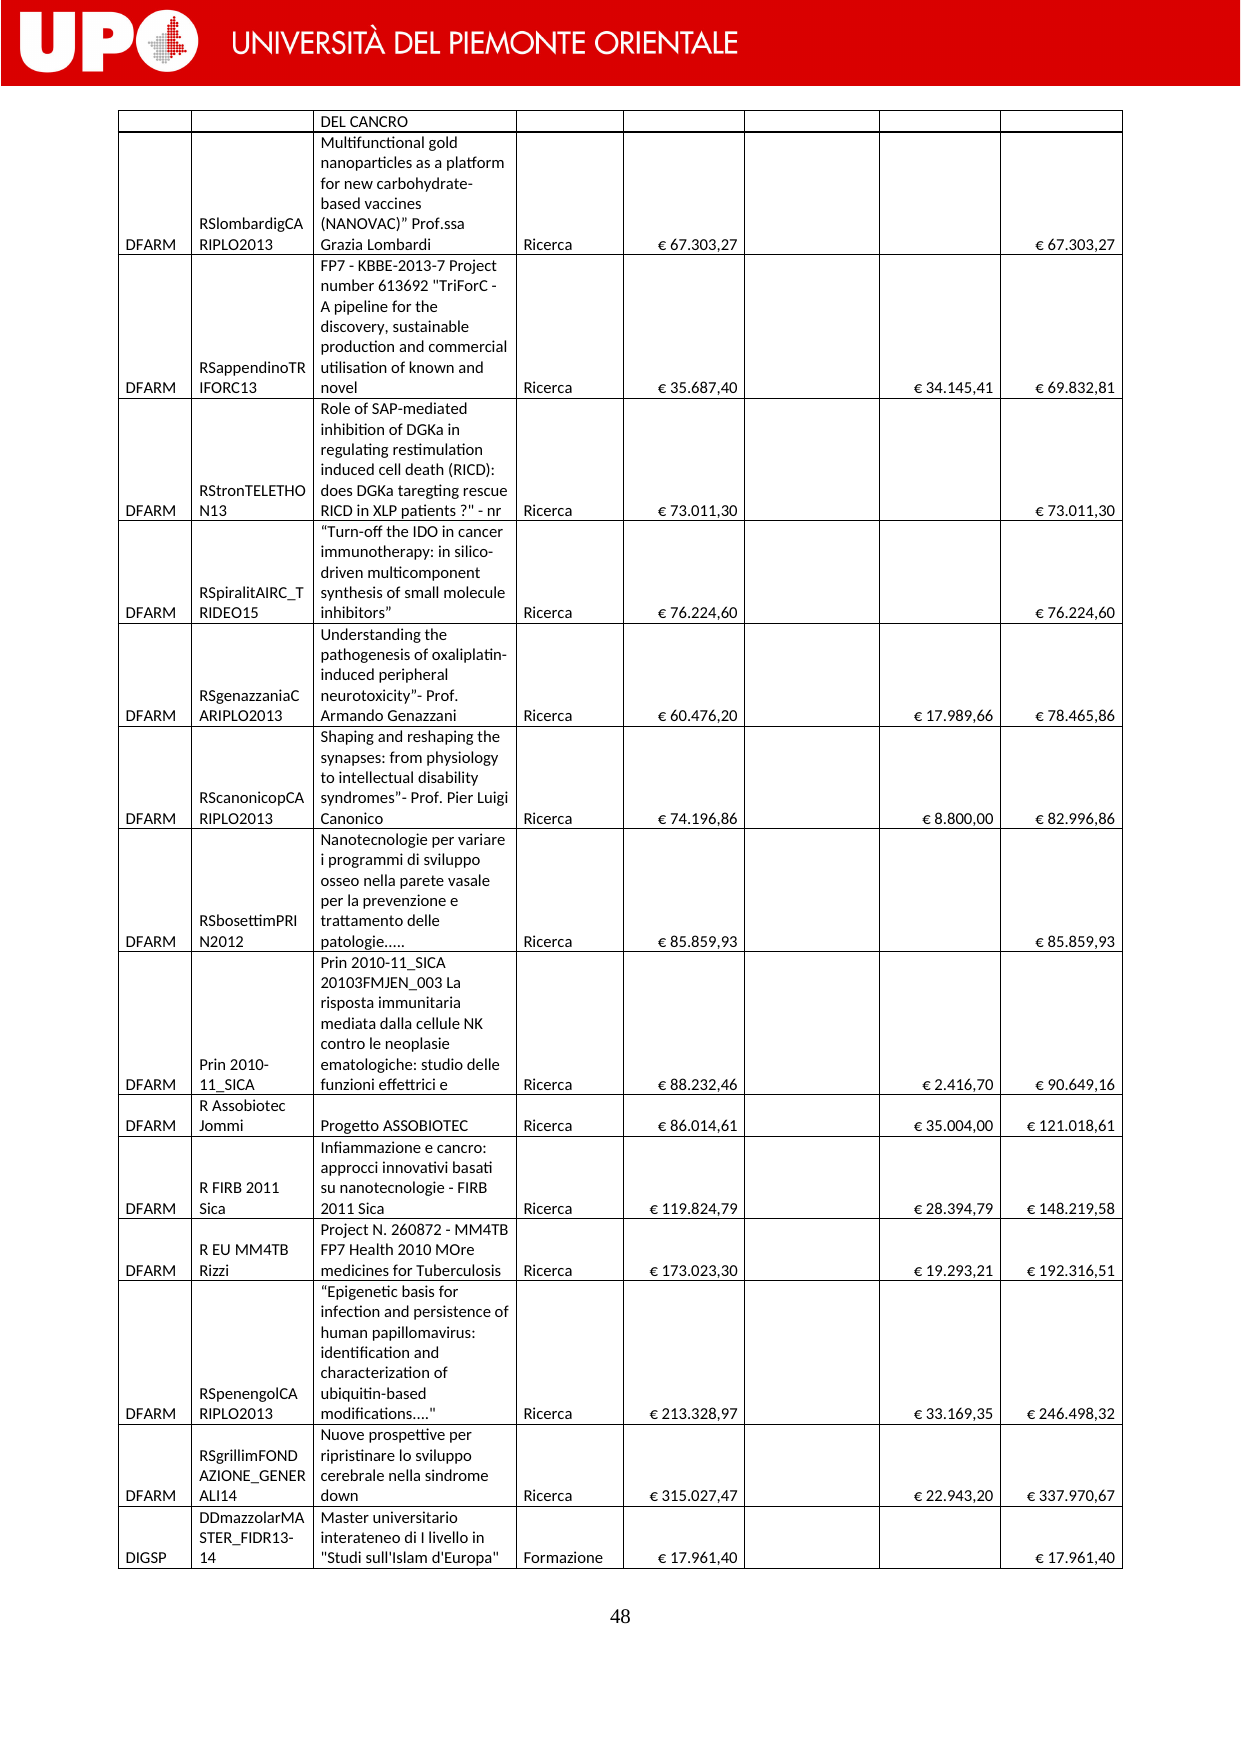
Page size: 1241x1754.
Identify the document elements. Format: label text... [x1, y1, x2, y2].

table_cell RSgrillimFONDAZIONE_GENERALI14 [192, 1425, 313, 1506]
table_cell € 2.416,70 [880, 952, 1000, 1094]
table_cell Ricerca [517, 1281, 623, 1423]
table_cell [745, 829, 879, 951]
table_cell [745, 1095, 879, 1136]
table_cell Multifunctional gold nanoparticles as a platform for new carbohydrate-based vaccines (NANOVAC)” Prof.ssa Grazia Lombardi [314, 133, 516, 254]
table_cell € 17.989,66 [880, 624, 1000, 726]
table_cell [880, 521, 1000, 623]
table_cell € 121.018,61 [1001, 1095, 1122, 1136]
table_cell € 73.011,30 [1001, 399, 1122, 520]
table_cell [880, 111, 1000, 131]
table_cell Ricerca [517, 952, 623, 1094]
table_cell € 35.004,00 [880, 1095, 1000, 1136]
table_cell Ricerca [517, 727, 623, 828]
table_cell Nanotecnologie per variare i programmi di sviluppo osseo nella parete vasale per la prevenzione e trattamento delle patologie..... [314, 829, 516, 951]
table_cell € 119.824,79 [624, 1137, 744, 1218]
table_cell [1001, 111, 1122, 131]
table_cell [745, 1219, 879, 1280]
table_cell DFARM [119, 1137, 191, 1218]
table_cell RSlombardigCARIPLO2013 [192, 133, 313, 254]
table_cell DDmazzolarMASTER_FIDR13-14 [192, 1507, 313, 1568]
table_cell R FIRB 2011 Sica [192, 1137, 313, 1218]
table_cell € 8.800,00 [880, 727, 1000, 828]
table_cell [745, 1281, 879, 1423]
table_cell € 34.145,41 [880, 255, 1000, 397]
table_cell [119, 111, 191, 131]
table_cell [624, 111, 744, 131]
table_cell € 67.303,27 [1001, 133, 1122, 254]
table_cell € 85.859,93 [1001, 829, 1122, 951]
table_cell Ricerca [517, 829, 623, 951]
table_cell € 17.961,40 [624, 1507, 744, 1568]
table_cell RSbosettimPRIN2012 [192, 829, 313, 951]
table_cell DFARM [119, 1095, 191, 1136]
table_cell € 74.196,86 [624, 727, 744, 828]
table_cell Shaping and reshaping the synapses: from physiology to intellectual disability syndromes”- Prof. Pier Luigi Canonico [314, 727, 516, 828]
table_cell Formazione [517, 1507, 623, 1568]
table_cell DFARM [119, 133, 191, 254]
table_cell R Assobiotec Jommi [192, 1095, 313, 1136]
table_cell RSgenazzaniaCARIPLO2013 [192, 624, 313, 726]
table_cell € 173.023,30 [624, 1219, 744, 1280]
table_cell € 28.394,79 [880, 1137, 1000, 1218]
table_cell DFARM [119, 1219, 191, 1280]
table_cell Prin 2010-11_SICA 20103FMJEN_003 La risposta immunitaria mediata dalla cellule NK contro le neoplasie ematologiche: studio delle funzioni effettrici e [314, 952, 516, 1094]
table_cell Ricerca [517, 1095, 623, 1136]
table_cell Progetto ASSOBIOTEC [314, 1095, 516, 1136]
table_cell Ricerca [517, 1137, 623, 1218]
table_cell [745, 1507, 879, 1568]
table_cell Ricerca [517, 1219, 623, 1280]
table_cell RSappendinoTRIFORC13 [192, 255, 313, 397]
table_cell [517, 111, 623, 131]
table_cell € 86.014,61 [624, 1095, 744, 1136]
table_cell € 69.832,81 [1001, 255, 1122, 397]
table_cell “Epigenetic basis for infection and persistence of human papillomavirus: identification and characterization of ubiquitin-based modifications...." [314, 1281, 516, 1423]
table_cell [745, 521, 879, 623]
table_cell Master universitario interateneo di I livello in "Studi sull'Islam d'Europa" [314, 1507, 516, 1568]
table_cell € 33.169,35 [880, 1281, 1000, 1423]
table_cell DFARM [119, 829, 191, 951]
table_cell [745, 727, 879, 828]
table_cell Ricerca [517, 255, 623, 397]
table_cell “Turn-off the IDO in cancer immunotherapy: in silico-driven multicomponent synthesis of small molecule inhibitors” [314, 521, 516, 623]
table_cell Project N. 260872 - MM4TB FP7 Health 2010 MOre medicines for Tuberculosis [314, 1219, 516, 1280]
table_cell DFARM [119, 1425, 191, 1506]
table_cell Ricerca [517, 399, 623, 520]
table_cell € 73.011,30 [624, 399, 744, 520]
table_cell Ricerca [517, 1425, 623, 1506]
table_cell Ricerca [517, 624, 623, 726]
table_cell [880, 1507, 1000, 1568]
table_cell [880, 133, 1000, 254]
table_cell Ricerca [517, 133, 623, 254]
table_cell [745, 133, 879, 254]
table_cell DFARM [119, 521, 191, 623]
table_cell R EU MM4TB Rizzi [192, 1219, 313, 1280]
table_cell € 246.498,32 [1001, 1281, 1122, 1423]
table_cell € 90.649,16 [1001, 952, 1122, 1094]
table_cell € 76.224,60 [624, 521, 744, 623]
table_cell Understanding the pathogenesis of oxaliplatin-induced peripheral neurotoxicity”- Prof. Armando Genazzani [314, 624, 516, 726]
table_cell Nuove prospettive per ripristinare lo sviluppo cerebrale nella sindrome down [314, 1425, 516, 1506]
table_cell € 213.328,97 [624, 1281, 744, 1423]
table_cell € 85.859,93 [624, 829, 744, 951]
table_cell € 148.219,58 [1001, 1137, 1122, 1218]
table_cell € 76.224,60 [1001, 521, 1122, 623]
table_cell DFARM [119, 399, 191, 520]
table_cell € 67.303,27 [624, 133, 744, 254]
table_cell Prin 2010-11_SICA [192, 952, 313, 1094]
table_cell [880, 399, 1000, 520]
table_cell [745, 624, 879, 726]
table_cell [745, 1137, 879, 1218]
table_cell RSpiralitAIRC_TRIDEO15 [192, 521, 313, 623]
table_cell DEL CANCRO [314, 111, 516, 131]
table_cell [745, 399, 879, 520]
table_cell RScanonicopCARIPLO2013 [192, 727, 313, 828]
table_cell € 19.293,21 [880, 1219, 1000, 1280]
table_cell € 22.943,20 [880, 1425, 1000, 1506]
table_cell DFARM [119, 727, 191, 828]
table_cell [745, 1425, 879, 1506]
table_cell [745, 111, 879, 131]
table_cell DFARM [119, 255, 191, 397]
table_cell DFARM [119, 952, 191, 1094]
table_cell € 17.961,40 [1001, 1507, 1122, 1568]
table_cell Ricerca [517, 521, 623, 623]
table_cell [745, 255, 879, 397]
table_cell Infiammazione e cancro: approcci innovativi basati su nanotecnologie - FIRB 2011 Sica [314, 1137, 516, 1218]
table_cell € 82.996,86 [1001, 727, 1122, 828]
table_cell € 315.027,47 [624, 1425, 744, 1506]
table_cell RStronTELETHON13 [192, 399, 313, 520]
table_cell € 35.687,40 [624, 255, 744, 397]
table_cell [192, 111, 313, 131]
table_cell DFARM [119, 624, 191, 726]
table_cell RSpenengolCARIPLO2013 [192, 1281, 313, 1423]
table_cell DFARM [119, 1281, 191, 1423]
table_cell FP7 - KBBE-2013-7 Project number 613692 "TriForC - A pipeline for the discovery, sustainable production and commercial utilisation of known and novel [314, 255, 516, 397]
table_cell Role of SAP-mediated inhibition of DGKa in regulating restimulation induced cell death (RICD): does DGKa taregting rescue RICD in XLP patients ?" - nr [314, 399, 516, 520]
table_cell € 78.465,86 [1001, 624, 1122, 726]
table_cell € 337.970,67 [1001, 1425, 1122, 1506]
table_cell € 60.476,20 [624, 624, 744, 726]
table_cell [880, 829, 1000, 951]
table_cell DIGSP [119, 1507, 191, 1568]
table_cell [745, 952, 879, 1094]
table_cell € 88.232,46 [624, 952, 744, 1094]
table_cell € 192.316,51 [1001, 1219, 1122, 1280]
